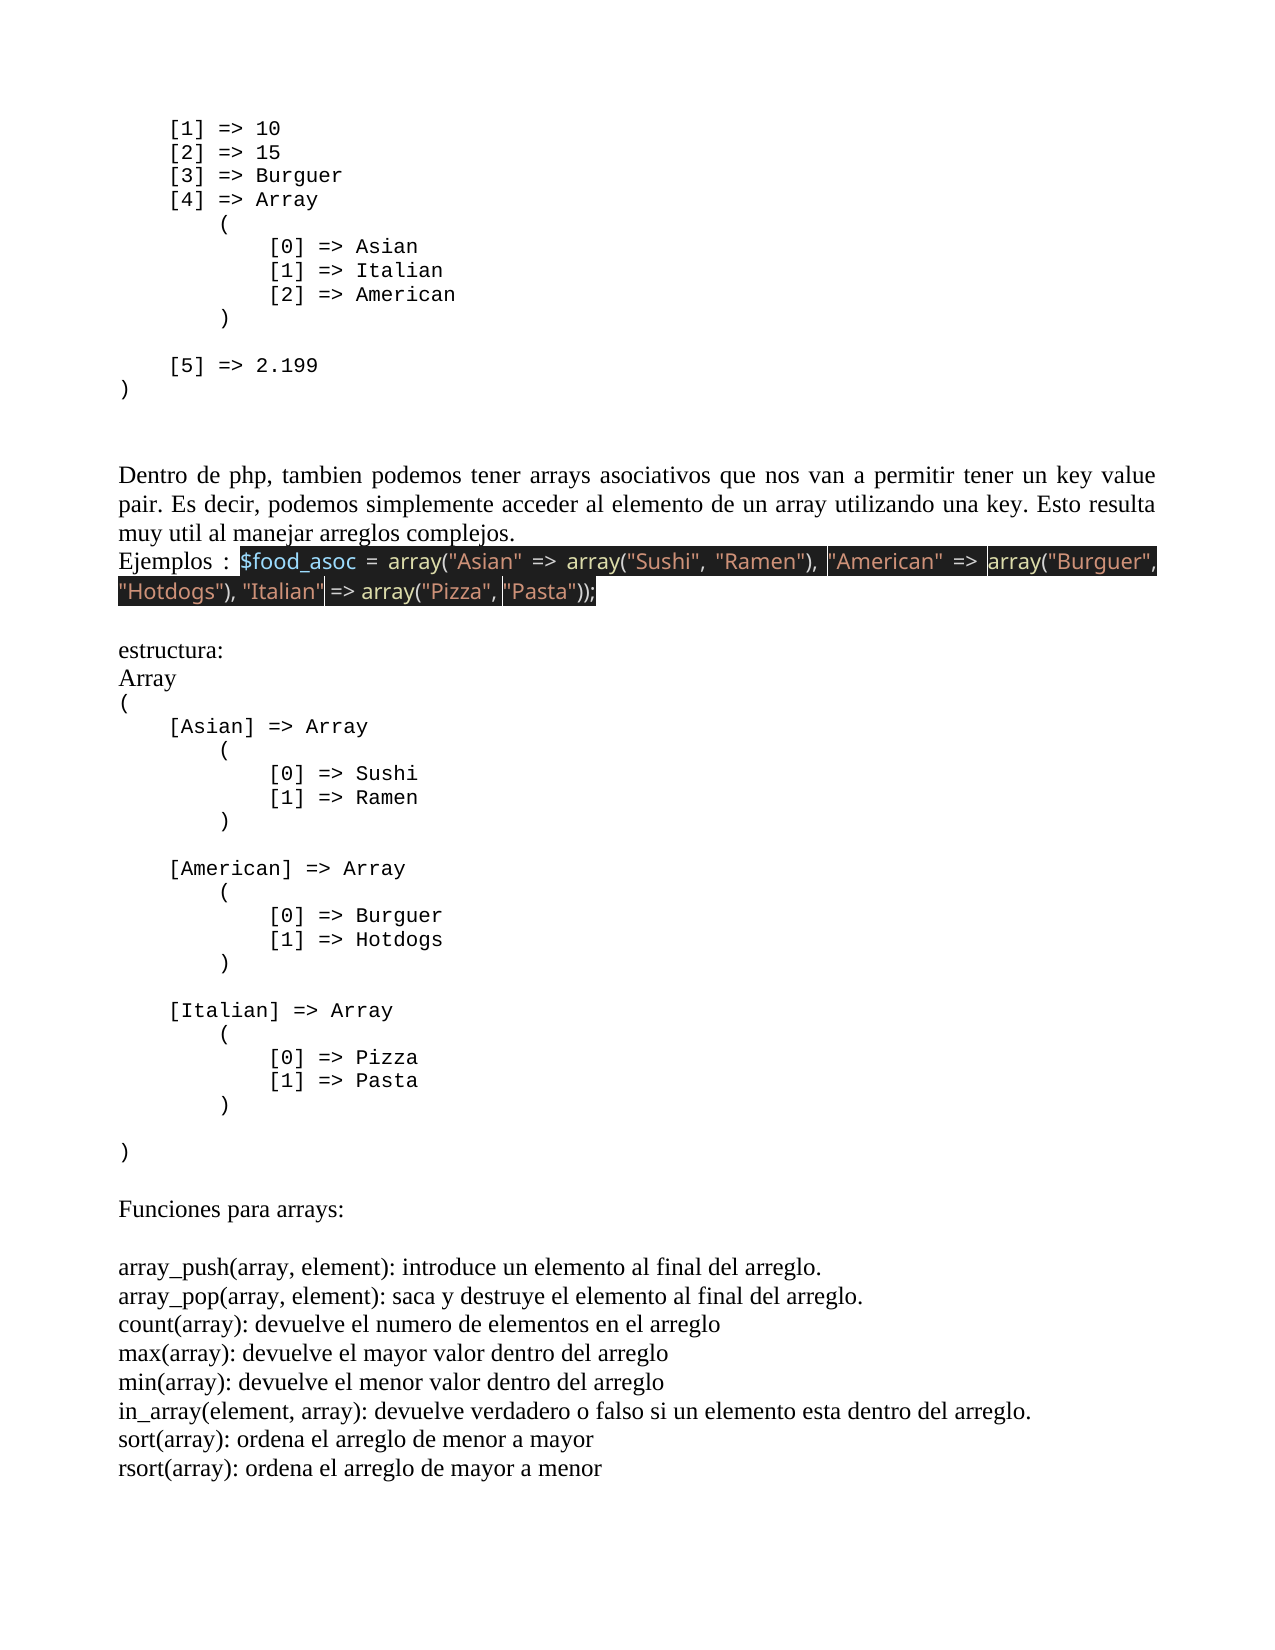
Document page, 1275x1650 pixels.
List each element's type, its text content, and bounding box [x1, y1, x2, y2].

text Ejemplos : $food_asoc = array("Asian" => array("Sushi", "Ramen"), "American" => array("Burguer", "Hotdogs"), "Italian" => array("Pizza", "Pasta")); [118, 546, 1157, 606]
text [0] => Pizza [118, 1047, 1157, 1071]
text ( [118, 213, 1157, 236]
text rsort(array): ordena el arreglo de mayor a menor [118, 1453, 1157, 1482]
text sort(array): ordena el arreglo de menor a mayor [118, 1424, 1157, 1453]
text [0] => Asian [118, 236, 1157, 260]
text [Italian] => Array [118, 999, 1157, 1023]
text ) [118, 378, 1157, 402]
text [1] => Pasta [118, 1071, 1157, 1094]
text ) [118, 307, 1157, 331]
text [2] => American [118, 284, 1157, 307]
text array_push(array, element): introduce un elemento al final del arreglo. [118, 1252, 1157, 1281]
text count(array): devuelve el numero de elementos en el arreglo [118, 1309, 1157, 1338]
text [1] => Italian [118, 260, 1157, 284]
text ( [118, 1023, 1157, 1047]
text [American] => Array [118, 858, 1157, 881]
text [0] => Burguer [118, 905, 1157, 929]
text min(array): devuelve el menor valor dentro del arreglo [118, 1367, 1157, 1396]
text [1] => 10 [118, 118, 1157, 142]
text ( [118, 692, 1157, 716]
text Funciones para arrays: [118, 1194, 1157, 1223]
text [3] => Burguer [118, 165, 1157, 189]
text ) [118, 952, 1157, 976]
text estructura: [118, 635, 1157, 663]
text [Asian] => Array [118, 716, 1157, 739]
text ) [118, 1141, 1157, 1165]
text [0] => Sushi [118, 763, 1157, 787]
text [2] => 15 [118, 142, 1157, 165]
text Dentro de php, tambien podemos tener arrays asociativos que nos van a permitir tener un key value pair. Es decir, podemos simplemente acceder al elemento de un array utilizando una key. Esto resulta muy util al manejar arreglos complejos. [118, 460, 1157, 546]
text [5] => 2.199 [118, 354, 1157, 378]
text Array [118, 663, 1157, 692]
text ( [118, 739, 1157, 763]
text [1] => Hotdogs [118, 929, 1157, 952]
text ) [118, 1094, 1157, 1118]
text ( [118, 881, 1157, 905]
text ) [118, 810, 1157, 834]
text array_pop(array, element): saca y destruye el elemento al final del arreglo. [118, 1281, 1157, 1309]
text max(array): devuelve el mayor valor dentro del arreglo [118, 1338, 1157, 1367]
text [4] => Array [118, 189, 1157, 213]
text [1] => Ramen [118, 787, 1157, 810]
text in_array(element, array): devuelve verdadero o falso si un elemento esta dentro del arreglo. [118, 1396, 1157, 1424]
